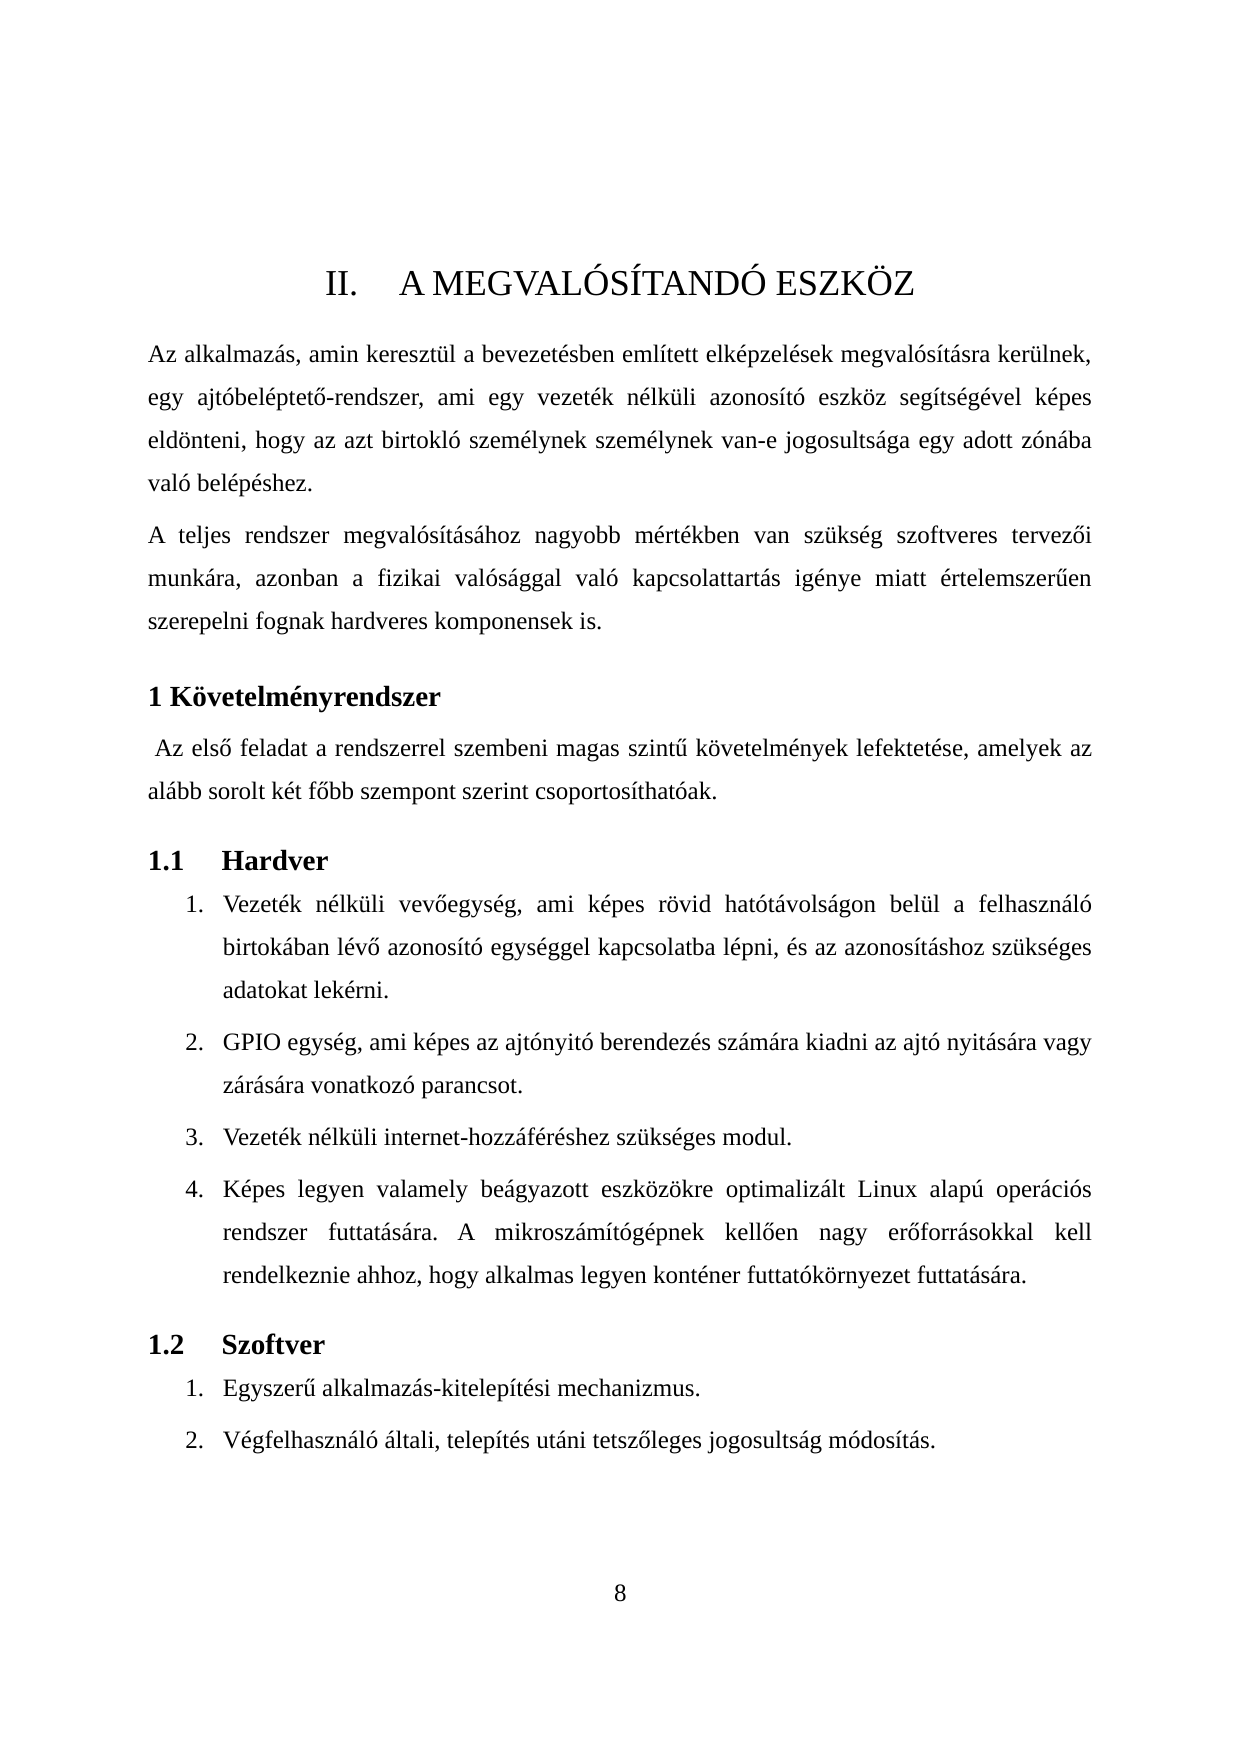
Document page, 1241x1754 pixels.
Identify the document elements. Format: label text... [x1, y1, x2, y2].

subtitle Követelményrendszer [148, 679, 1093, 713]
subtitle Szoftver [148, 1327, 1093, 1361]
list Egyszerű alkalmazás-kitelepítési mechanizmus. [185, 1373, 1093, 1402]
text A teljes rendszer megvalósításához nagyobb mértékben van szükség szoftveres tervezői munkára, azonban a fizikai valósággal való kapcsolattartás igénye miatt értelemszerűen szerepelni fognak hardveres komponensek is. [148, 520, 1093, 635]
text Az első feladat a rendszerrel szembeni magas szintű követelmények lefektetése, amelyek az alább sorolt két főbb szempont szerint csoportosíthatóak. [148, 733, 1093, 805]
text Az alkalmazás, amin keresztül a bevezetésben említett elképzelések megvalósításra kerülnek, egy ajtóbeléptető-rendszer, ami egy vezeték nélküli azonosító eszköz segítségével képes eldönteni, hogy az azt birtokló személynek személynek van-e jogosultsága egy adott zónába való belépéshez. [148, 339, 1093, 497]
list GPIO egység, ami képes az ajtónyitó berendezés számára kiadni az ajtó nyitására vagy zárására vonatkozó parancsot. [185, 1027, 1093, 1099]
list Képes legyen valamely beágyazott eszközökre optimalizált Linux alapú operációs rendszer futtatására. A mikroszámítógépnek kellően nagy erőforrásokkal kell rendelkeznie ahhoz, hogy alkalmas legyen konténer futtatókörnyezet futtatására. [185, 1174, 1093, 1289]
subtitle A MEGVALÓSÍTANDÓ ESZKÖZ [148, 261, 1093, 303]
list Vezeték nélküli vevőegység, ami képes rövid hatótávolságon belül a felhasználó birtokában lévő azonosító egységgel kapcsolatba lépni, és az azonosításhoz szükséges adatokat lekérni. [185, 889, 1093, 1004]
list Végfelhasználó általi, telepítés utáni tetszőleges jogosultság módosítás. [185, 1425, 1093, 1454]
list Vezeték nélküli internet-hozzáféréshez szükséges modul. [185, 1122, 1093, 1151]
subtitle Hardver [148, 843, 1093, 876]
